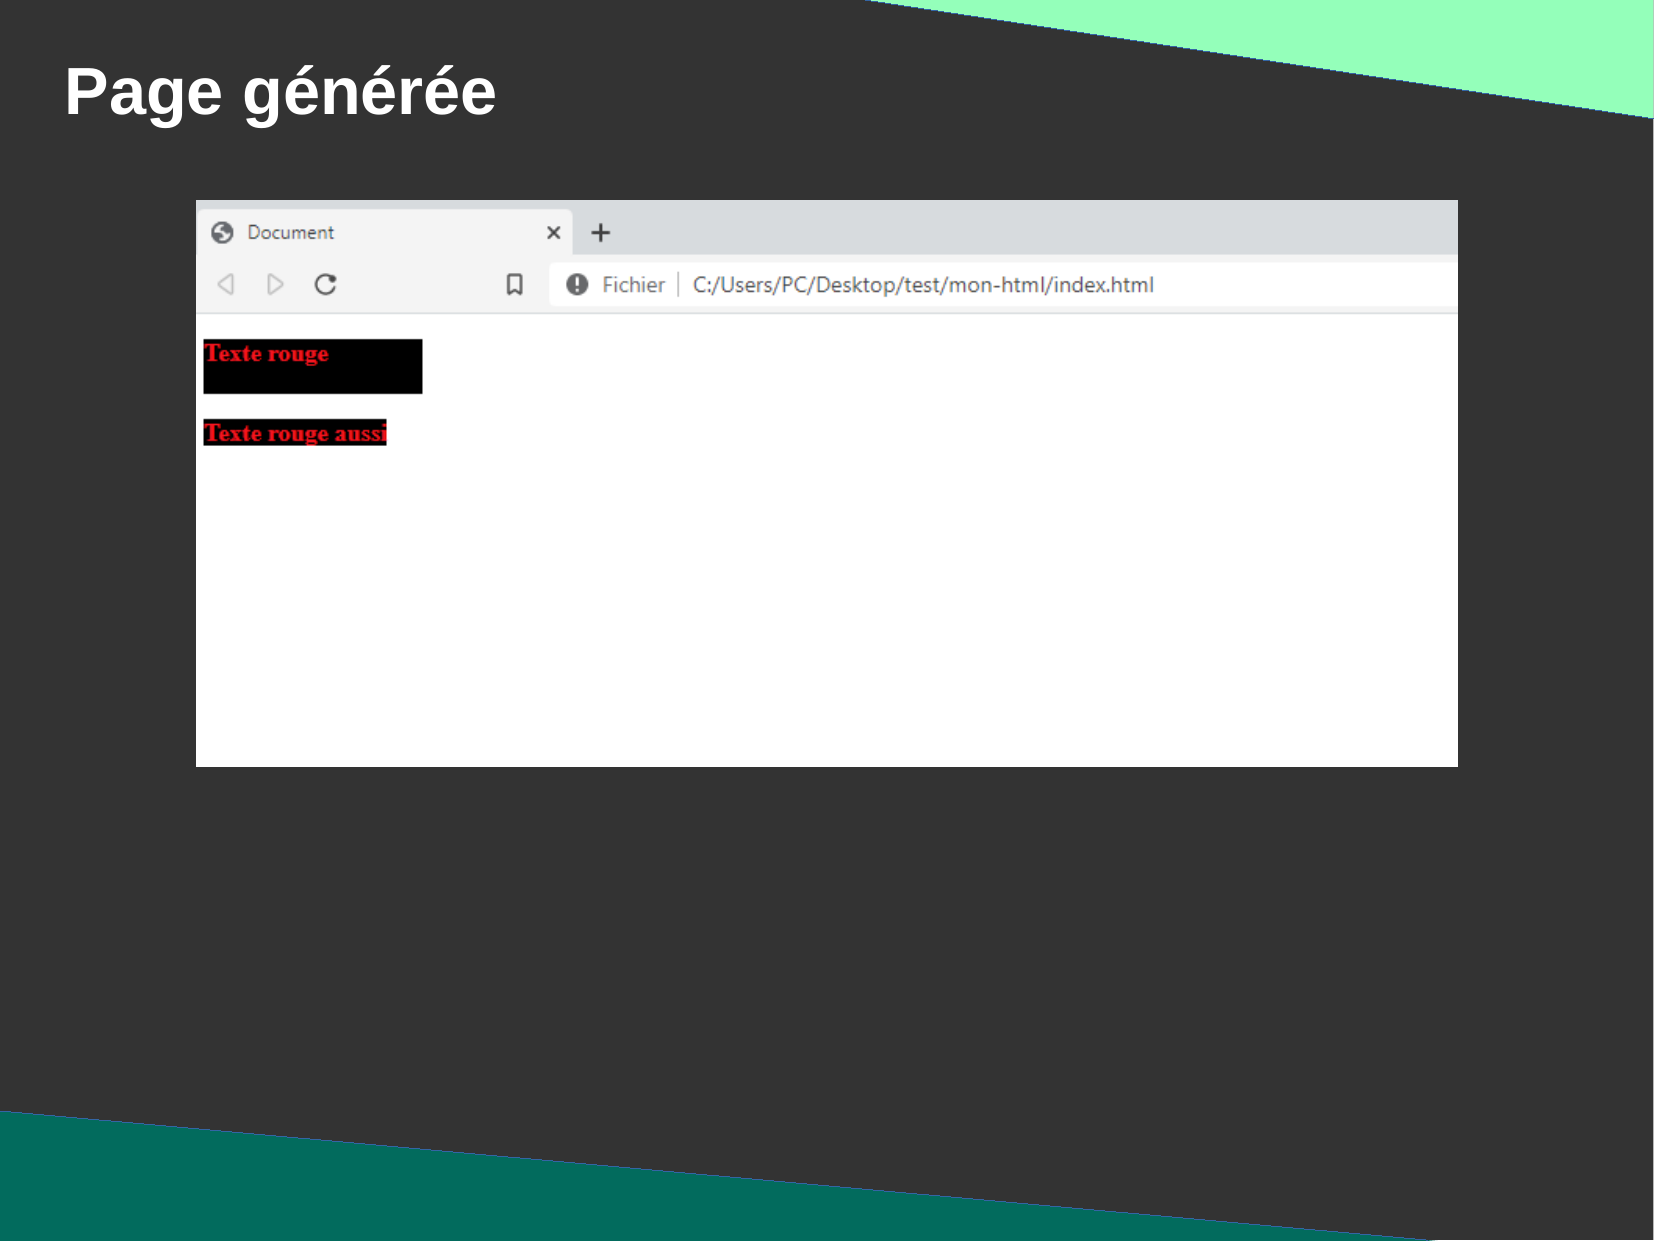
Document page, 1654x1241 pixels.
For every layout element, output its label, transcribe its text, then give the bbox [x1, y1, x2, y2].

text_box [865, 0, 1654, 119]
title Page générée [64, 54, 1553, 157]
picture [196, 200, 1458, 767]
